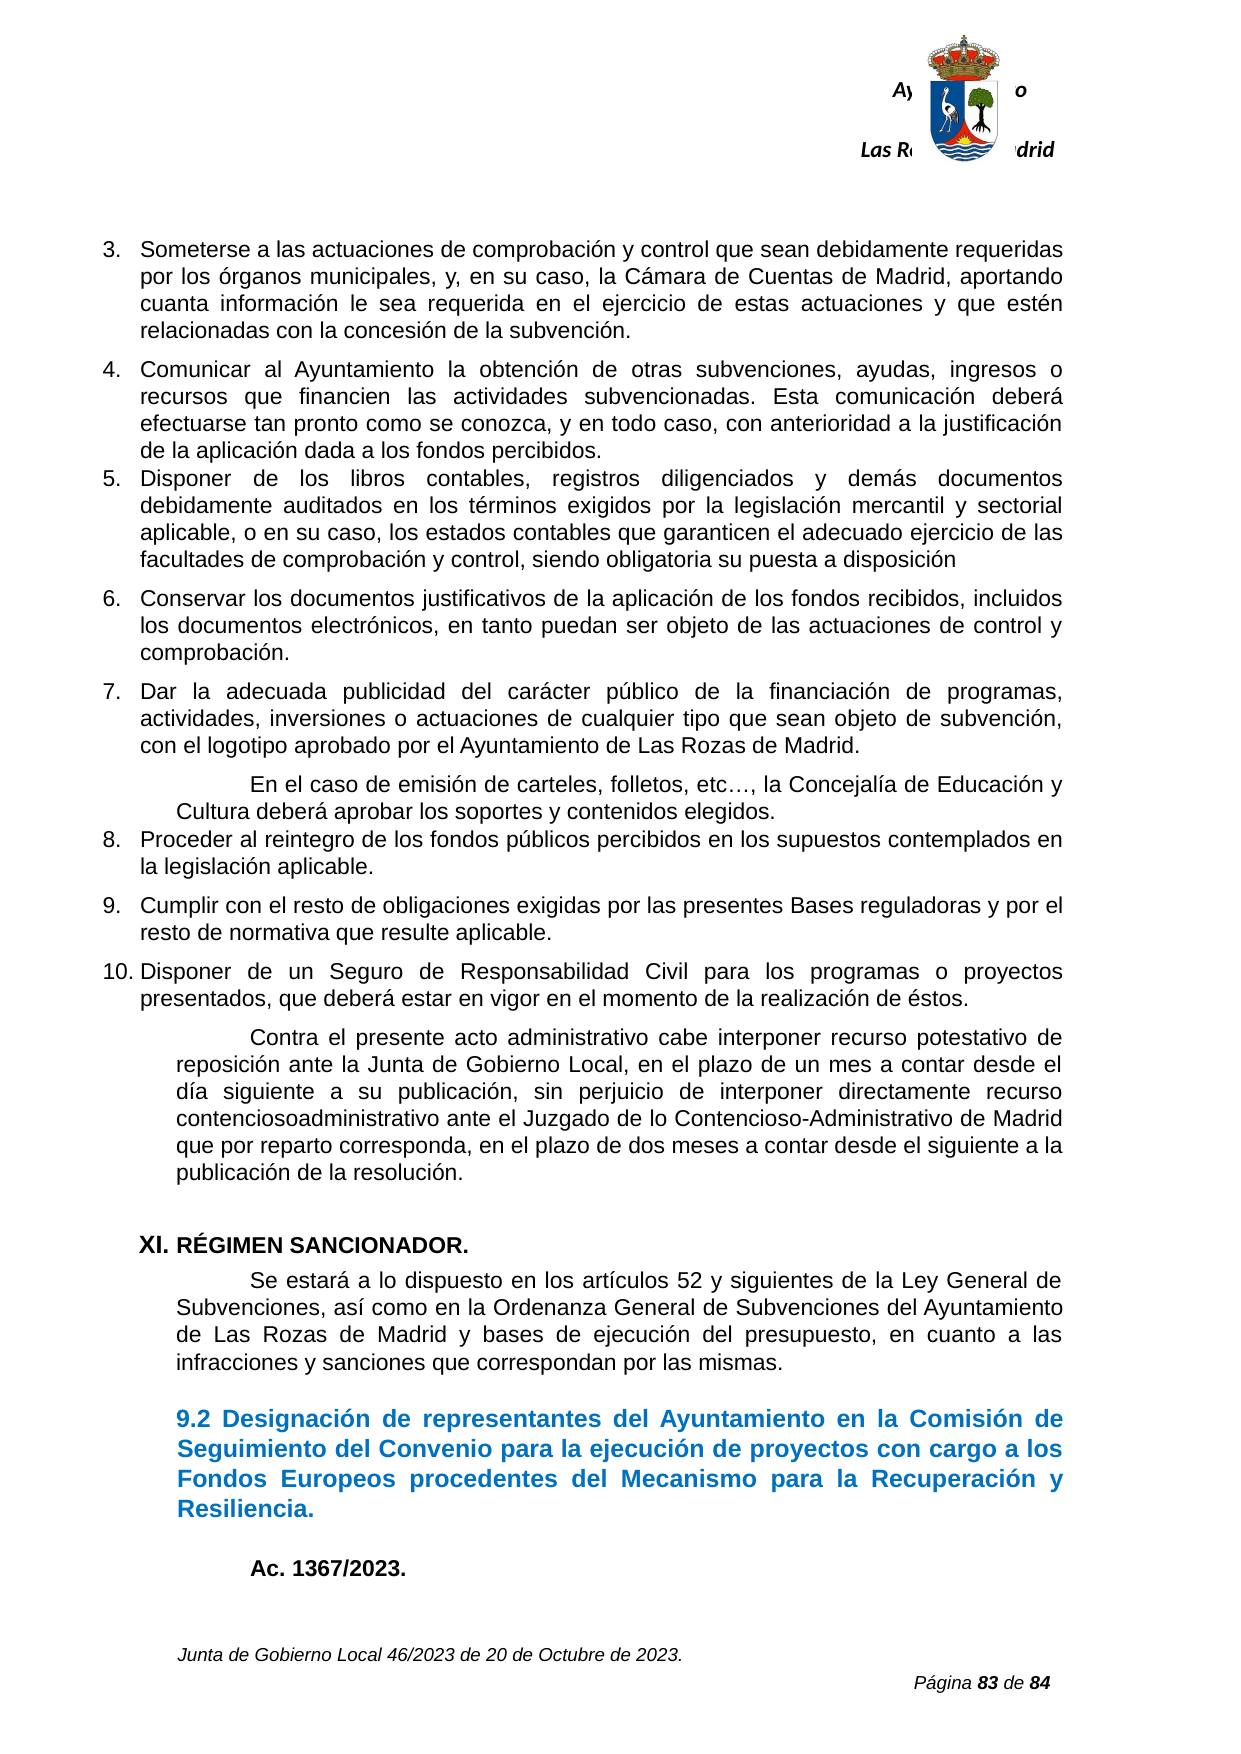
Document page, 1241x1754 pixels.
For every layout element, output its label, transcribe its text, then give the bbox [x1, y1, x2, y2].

text XI. RÉGIMEN SANCIONADOR. [139, 1230, 1133, 1259]
list Dar la adecuada publicidad del carácter público de la financiación de programas, actividades, inversiones o actuaciones de cualquier tipo que sean objeto de subvención, con el logotipo aprobado por el Ayuntamiento de Las Rozas de Madrid. [102, 678, 1063, 759]
list Proceder al reintegro de los fondos públicos percibidos en los supuestos contemplados en la legislación aplicable. [102, 826, 1063, 879]
list Disponer de un Seguro de Responsabilidad Civil para los programas o proyectos presentados, que deberá estar en vigor en el momento de la realización de éstos. [102, 958, 1063, 1011]
text Se estará a lo dispuesto en los artículos 52 y siguientes de la Ley General de Subvenciones, así como en la Ordenanza General de Subvenciones del Ayuntamiento de Las Rozas de Madrid y bases de ejecución del presupuesto, en cuanto a las infracciones y sanciones que correspondan por las mismas. [176, 1267, 1063, 1375]
list Cumplir con el resto de obligaciones exigidas por las presentes Bases reguladoras y por el resto de normativa que resulte aplicable. [102, 892, 1063, 945]
text Ac. 1367/2023. [176, 1555, 1063, 1581]
list Disponer de los libros contables, registros diligenciados y demás documentos debidamente auditados en los términos exigidos por la legislación mercantil y sectorial aplicable, o en su caso, los estados contables que garanticen el adecuado ejercicio de las facultades de comprobación y control, siendo obligatoria su puesta a disposición [102, 465, 1063, 573]
text Contra el presente acto administrativo cabe interponer recurso potestativo de reposición ante la Junta de Gobierno Local, en el plazo de un mes a contar desde el día siguiente a su publicación, sin perjuicio de interponer directamente recurso contenciosoadministrativo ante el Juzgado de lo Contencioso-Administrativo de Madrid que por reparto corresponda, en el plazo de dos meses a contar desde el siguiente a la publicación de la resolución. [176, 1023, 1063, 1185]
text 9.2 Designación de representantes del Ayuntamiento en la Comisión de Seguimiento del Convenio para la ejecución de proyectos con cargo a los Fondos Europeos procedentes del Mecanismo para la Recuperación y Resiliencia. [176, 1404, 1064, 1522]
list Someterse a las actuaciones de comprobación y control que sean debidamente requeridas por los órganos municipales, y, en su caso, la Cámara de Cuentas de Madrid, aportando cuanta información le sea requerida en el ejercicio de estas actuaciones y que estén relacionadas con la concesión de la subvención. [102, 236, 1063, 344]
list Comunicar al Ayuntamiento la obtención de otras subvenciones, ayudas, ingresos o recursos que financien las actividades subvencionadas. Esta comunicación deberá efectuarse tan pronto como se conozca, y en todo caso, con anterioridad a la justificación de la aplicación dada a los fondos percibidos. [102, 356, 1063, 464]
list Conservar los documentos justificativos de la aplicación de los fondos recibidos, incluidos los documentos electrónicos, en tanto puedan ser objeto de las actuaciones de control y comprobación. [102, 585, 1063, 666]
text En el caso de emisión de carteles, folletos, etc…, la Concejalía de Educación y Cultura deberá aprobar los soportes y contenidos elegidos. [176, 771, 1063, 824]
